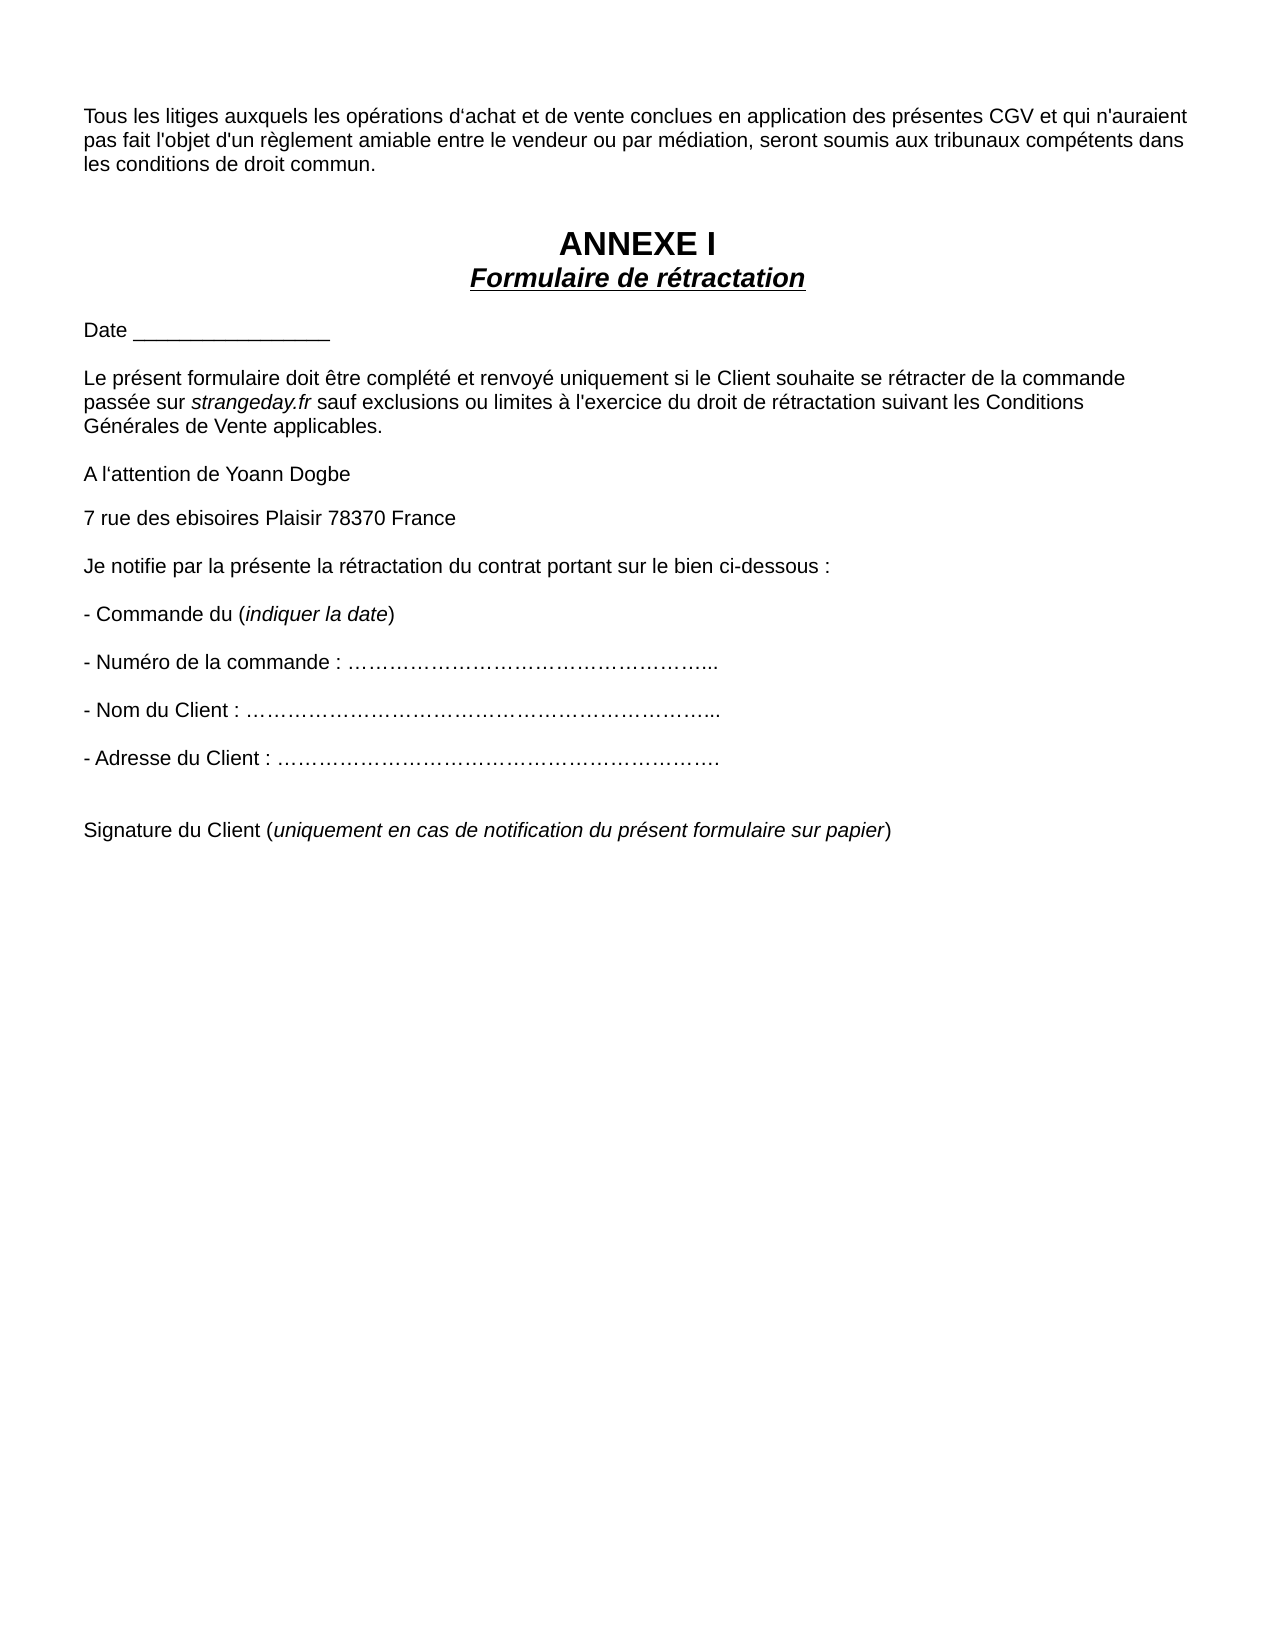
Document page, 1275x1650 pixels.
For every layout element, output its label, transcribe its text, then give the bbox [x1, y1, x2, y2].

text Date _________________ [83, 318, 1192, 342]
text Je notifie par la présente la rétractation du contrat portant sur le bien ci-dessous : [83, 554, 1192, 578]
subtitle ANNEXE I [83, 224, 1192, 262]
text Signature du Client (uniquement en cas de notification du présent formulaire sur papier) [83, 818, 1192, 842]
text 7 rue des ebisoires Plaisir 78370 France [83, 506, 1192, 530]
text - Numéro de la commande : ……………………………………………... [83, 650, 1192, 674]
text Tous les litiges auxquels les opérations d‘achat et de vente conclues en application des présentes CGV et qui n'auraient pas fait l'objet d'un règlement amiable entre le vendeur ou par médiation, seront soumis aux tribunaux compétents dans les conditions de droit commun. [83, 104, 1192, 176]
text - Commande du (indiquer la date) [83, 602, 1192, 626]
subtitle Formulaire de rétractation [83, 262, 1192, 294]
text A l‘attention de Yoann Dogbe [83, 461, 1192, 485]
text Générales de Vente applicables. [83, 413, 1192, 437]
text - Nom du Client : …………………………………………………………... [83, 698, 1192, 722]
text Le présent formulaire doit être complété et renvoyé uniquement si le Client souhaite se rétracter de la commande [83, 366, 1192, 389]
text - Adresse du Client : ………………………………………………………. [83, 746, 1192, 770]
text passée sur strangeday.fr sauf exclusions ou limites à l'exercice du droit de rétractation suivant les Conditions [83, 389, 1192, 413]
